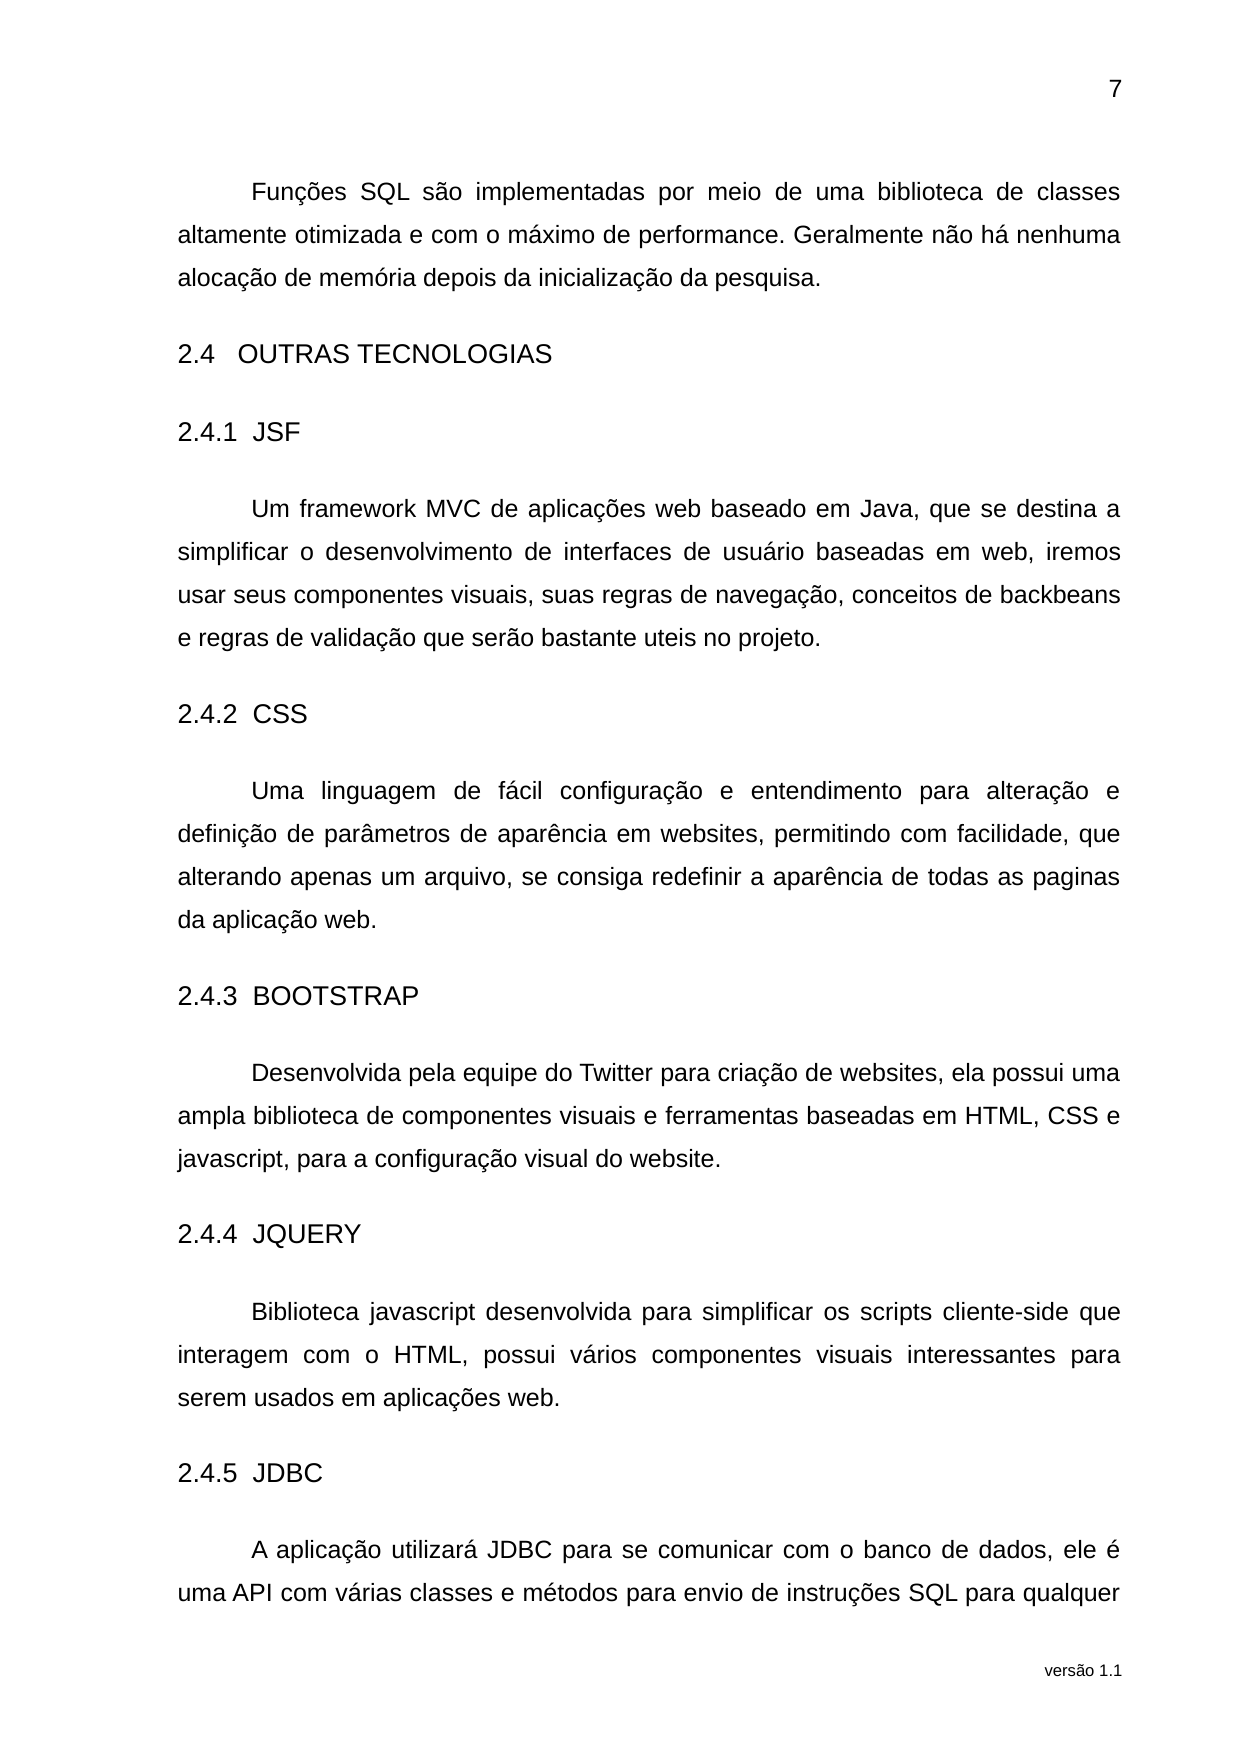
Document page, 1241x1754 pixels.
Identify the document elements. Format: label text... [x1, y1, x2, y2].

text Um framework MVC de aplicações web baseado em Java, que se destina a simplificar o desenvolvimento de interfaces de usuário baseadas em web, iremos usar seus componentes visuais, suas regras de navegação, conceitos de backbeans e regras de validação que serão bastante uteis no projeto. [177, 494, 1122, 652]
subtitle BootStrap [177, 980, 1122, 1011]
subtitle jquery [177, 1218, 1122, 1250]
text A aplicação utilizará JDBC para se comunicar com o banco de dados, ele é uma API com várias classes e métodos para envio de instruções SQL para qualquer [177, 1535, 1122, 1607]
subtitle JSF [177, 416, 1122, 447]
subtitle jdbc [177, 1457, 1122, 1488]
text Biblioteca javascript desenvolvida para simplificar os scripts cliente-side que interagem com o HTML, possui vários componentes visuais interessantes para serem usados em aplicações web. [177, 1297, 1122, 1412]
text Funções SQL são implementadas por meio de uma biblioteca de classes altamente otimizada e com o máximo de performance. Geralmente não há nenhuma alocação de memória depois da inicialização da pesquisa. [177, 177, 1122, 292]
subtitle CSS [177, 698, 1122, 729]
text Desenvolvida pela equipe do Twitter para criação de websites, ela possui uma ampla biblioteca de componentes visuais e ferramentas baseadas em HTML, CSS e javascript, para a configuração visual do website. [177, 1058, 1122, 1173]
subtitle outras tecnologias [177, 338, 1122, 369]
text Uma linguagem de fácil configuração e entendimento para alteração e definição de parâmetros de aparência em websites, permitindo com facilidade, que alterando apenas um arquivo, se consiga redefinir a aparência de todas as paginas da aplicação web. [177, 776, 1122, 934]
